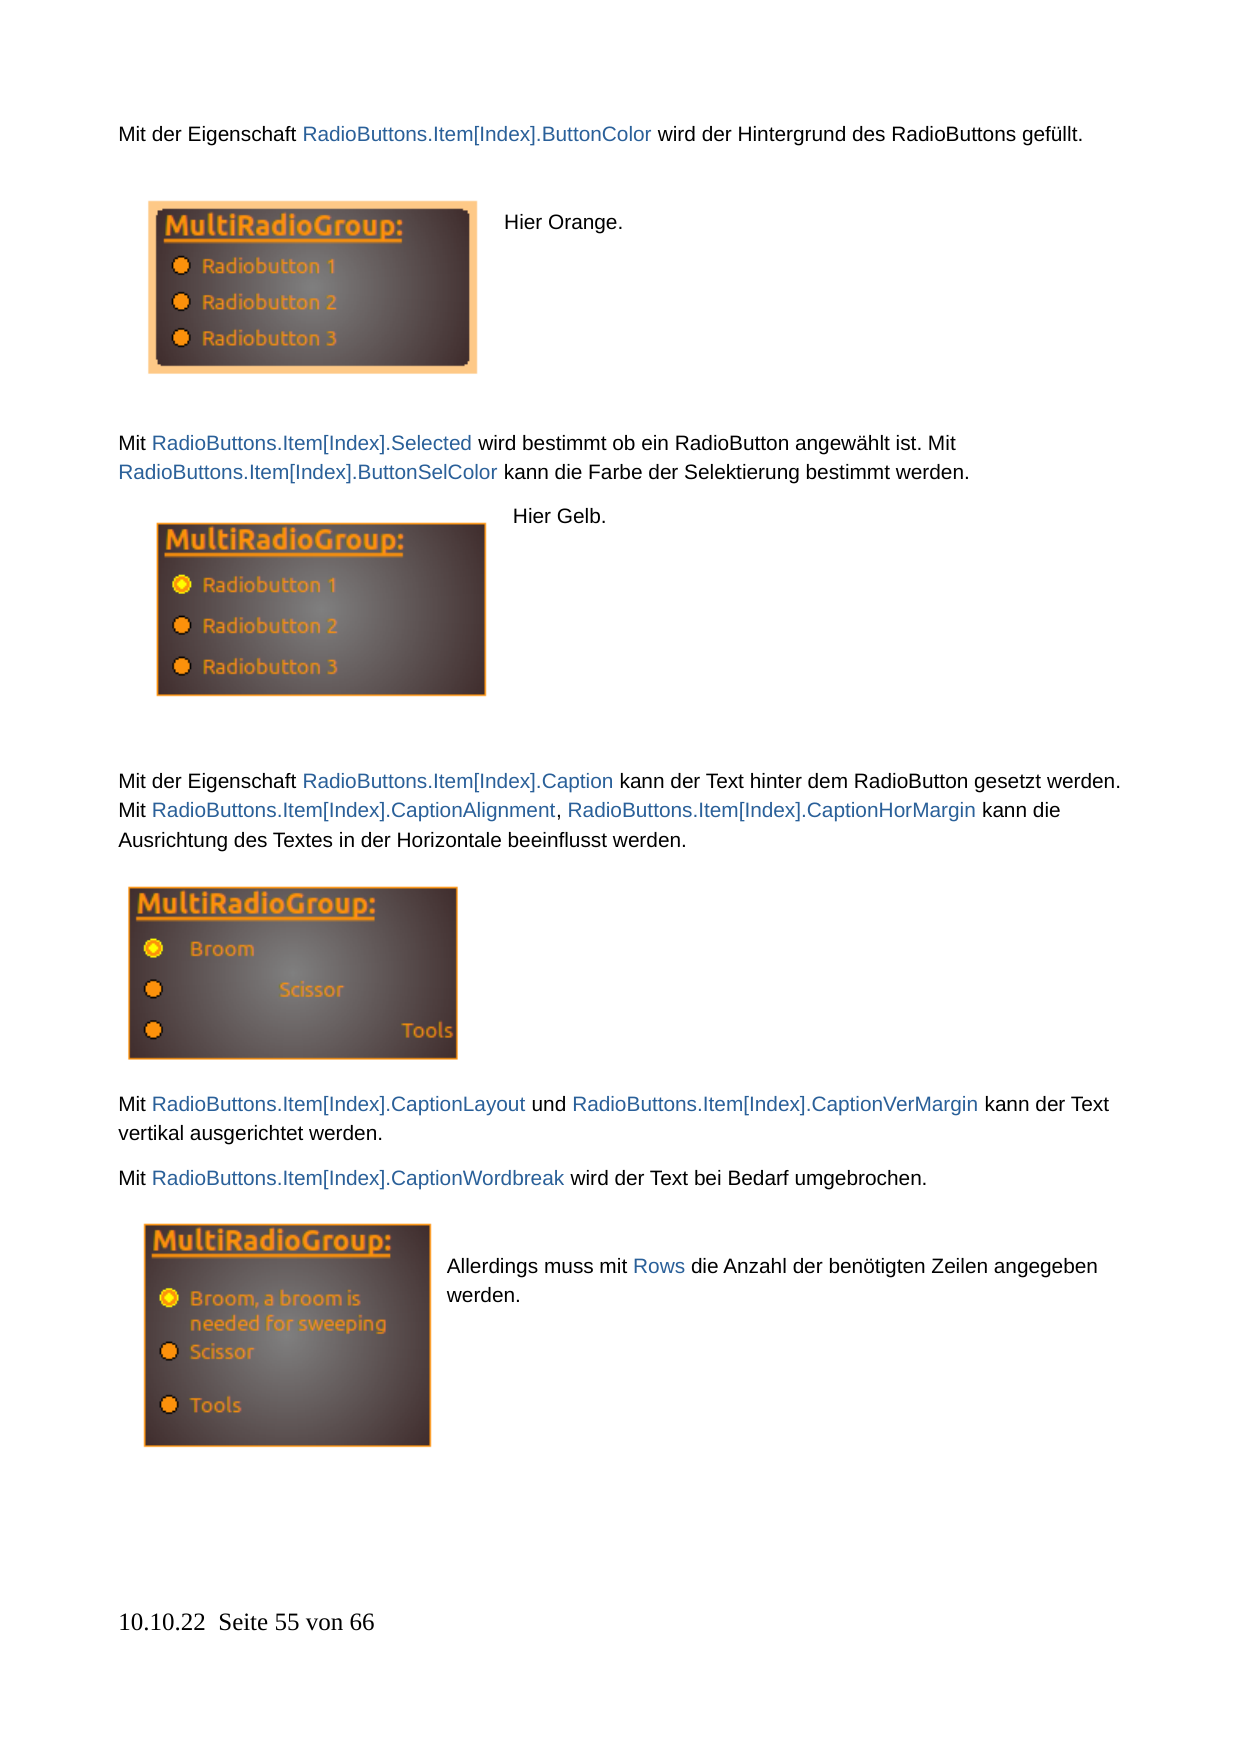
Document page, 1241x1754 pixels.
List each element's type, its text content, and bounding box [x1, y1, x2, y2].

picture [136, 184, 493, 396]
picture [146, 509, 502, 712]
text Hier Gelb. [118, 500, 1122, 529]
text Mit der Eigenschaft RadioButtons.Item[Index].Caption kann der Text hinter dem RadioButton gesetzt werden. Mit RadioButtons.Item[Index].CaptionAlignment, RadioButtons.Item[Index].CaptionHorMargin kann die Ausrichtung des Textes in der Horizontale beeinflusst werden. [118, 764, 1122, 853]
text Allerdings muss mit Rows die Anzahl der benötigten Zeilen angegeben werden. [447, 1249, 1122, 1308]
picture [127, 1210, 447, 1466]
text Mit der Eigenschaft RadioButtons.Item[Index].ButtonColor wird der Hintergrund des RadioButtons gefüllt. [118, 118, 1122, 148]
picture [117, 873, 469, 1074]
text Mit RadioButtons.Item[Index].Selected wird bestimmt ob ein RadioButton angewählt ist. Mit RadioButtons.Item[Index].ButtonSelColor kann die Farbe der Selektierung bestimmt werden. [118, 427, 1122, 486]
text Mit RadioButtons.Item[Index].CaptionWordbreak wird der Text bei Bedarf umgebrochen. [118, 1161, 1122, 1191]
text [118, 206, 136, 236]
text Hier Orange. [493, 206, 1122, 236]
text Mit RadioButtons.Item[Index].CaptionLayout und RadioButtons.Item[Index].CaptionVerMargin kann der Text vertikal ausgerichtet werden. [118, 1088, 1122, 1147]
